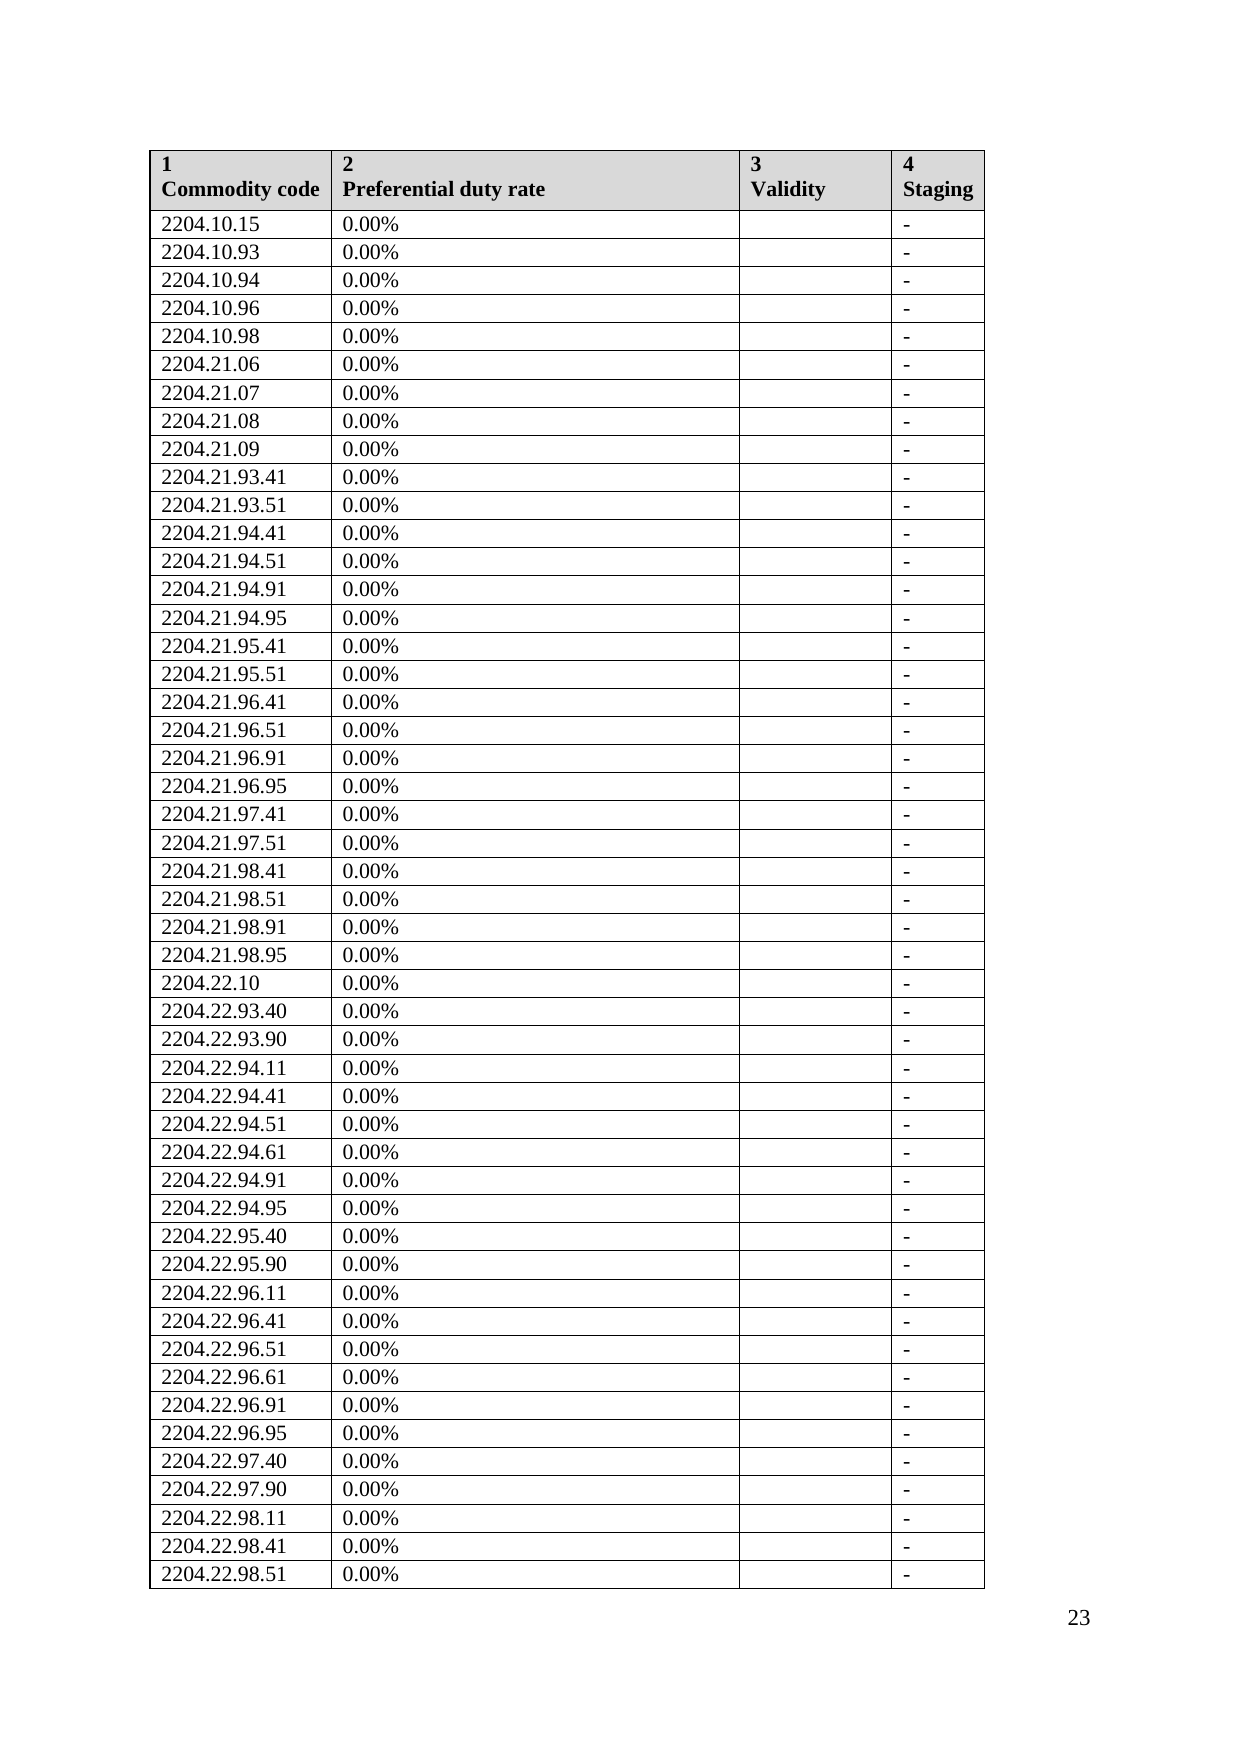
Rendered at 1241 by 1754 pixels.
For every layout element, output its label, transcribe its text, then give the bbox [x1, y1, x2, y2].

table_cell - [892, 745, 984, 772]
table_cell - [892, 548, 984, 575]
table_cell - [892, 773, 984, 800]
table_cell - [892, 1420, 984, 1447]
table_cell [740, 239, 891, 266]
table_cell 2204.22.94.51 [151, 1111, 331, 1138]
table_cell - [892, 942, 984, 969]
table_cell [740, 1139, 891, 1166]
table_cell 0.00% [332, 1336, 739, 1363]
table_cell 0.00% [332, 520, 739, 547]
table_cell 0.00% [332, 1308, 739, 1335]
table_cell 2204.10.98 [151, 323, 331, 350]
table_cell 0.00% [332, 1364, 739, 1391]
table_cell 0.00% [332, 942, 739, 969]
table_cell 0.00% [332, 1533, 739, 1560]
table_cell 2204.10.96 [151, 295, 331, 322]
table_cell - [892, 1026, 984, 1053]
table_cell 2204.22.96.95 [151, 1420, 331, 1447]
table_cell 0.00% [332, 576, 739, 603]
table_cell 2204.22.96.11 [151, 1280, 331, 1307]
table_cell - [892, 239, 984, 266]
table_cell - [892, 1083, 984, 1110]
table_cell 2204.22.93.90 [151, 1026, 331, 1053]
table_cell - [892, 1280, 984, 1307]
table_cell - [892, 1448, 984, 1475]
table_cell - [892, 886, 984, 913]
table_cell [740, 211, 891, 238]
table_cell [740, 380, 891, 407]
table_cell - [892, 267, 984, 294]
table_cell 0.00% [332, 1195, 739, 1222]
table_cell - [892, 1476, 984, 1503]
table_cell - [892, 576, 984, 603]
table_cell 0.00% [332, 408, 739, 435]
table_cell 0.00% [332, 1055, 739, 1082]
table_cell 2204.21.96.41 [151, 689, 331, 716]
table_cell 0.00% [332, 886, 739, 913]
table_cell 2204.21.98.91 [151, 914, 331, 941]
table_cell [740, 1223, 891, 1250]
table_cell 0.00% [332, 239, 739, 266]
table_cell [740, 605, 891, 632]
table_header 3 Validity [740, 151, 891, 210]
table_cell - [892, 970, 984, 997]
table_cell 2204.22.98.11 [151, 1505, 331, 1532]
table_cell 0.00% [332, 633, 739, 660]
table_cell [740, 436, 891, 463]
table_cell [740, 1448, 891, 1475]
table_cell [740, 1308, 891, 1335]
table_cell 2204.21.97.41 [151, 801, 331, 828]
table_cell 0.00% [332, 1476, 739, 1503]
table_cell 2204.21.95.51 [151, 661, 331, 688]
table_cell 0.00% [332, 801, 739, 828]
table_cell [740, 886, 891, 913]
table_cell [740, 548, 891, 575]
table_cell 0.00% [332, 689, 739, 716]
table_cell - [892, 830, 984, 857]
table_cell 2204.22.98.51 [151, 1561, 331, 1588]
table_cell 2204.22.96.41 [151, 1308, 331, 1335]
table_cell 0.00% [332, 858, 739, 885]
table_cell [740, 942, 891, 969]
table_cell 0.00% [332, 605, 739, 632]
table_cell [740, 1561, 891, 1588]
table_cell [740, 1336, 891, 1363]
table_cell [740, 745, 891, 772]
table_cell [740, 1505, 891, 1532]
table_cell 2204.21.93.41 [151, 464, 331, 491]
table_cell 0.00% [332, 1223, 739, 1250]
table_cell 0.00% [332, 1167, 739, 1194]
table_cell 0.00% [332, 436, 739, 463]
table_cell - [892, 408, 984, 435]
table_cell [740, 1111, 891, 1138]
table_cell 2204.21.96.51 [151, 717, 331, 744]
table_cell 2204.22.95.40 [151, 1223, 331, 1250]
table_cell 2204.21.08 [151, 408, 331, 435]
table_cell [740, 323, 891, 350]
table_cell 0.00% [332, 464, 739, 491]
table_cell 2204.22.94.11 [151, 1055, 331, 1082]
table_cell 0.00% [332, 1561, 739, 1588]
table_cell 2204.21.98.95 [151, 942, 331, 969]
table_cell - [892, 380, 984, 407]
table_cell 2204.21.94.95 [151, 605, 331, 632]
table_cell 0.00% [332, 745, 739, 772]
table_cell 2204.22.97.40 [151, 1448, 331, 1475]
table_cell 0.00% [332, 914, 739, 941]
table_cell - [892, 492, 984, 519]
table_cell 2204.22.95.90 [151, 1251, 331, 1278]
table_cell [740, 1055, 891, 1082]
table_cell - [892, 1561, 984, 1588]
table_cell 2204.21.96.95 [151, 773, 331, 800]
table_cell [740, 858, 891, 885]
table_cell [740, 661, 891, 688]
table_cell [740, 408, 891, 435]
table_cell 2204.21.94.41 [151, 520, 331, 547]
table_cell 0.00% [332, 1139, 739, 1166]
table_cell 2204.21.06 [151, 351, 331, 378]
table_cell [740, 520, 891, 547]
table_cell [740, 464, 891, 491]
table_cell 2204.22.98.41 [151, 1533, 331, 1560]
table_cell 2204.21.98.51 [151, 886, 331, 913]
table_cell 2204.22.94.41 [151, 1083, 331, 1110]
table_cell 0.00% [332, 1420, 739, 1447]
table_cell - [892, 1139, 984, 1166]
table_cell 2204.10.94 [151, 267, 331, 294]
table_cell 0.00% [332, 1505, 739, 1532]
table_cell - [892, 914, 984, 941]
table_cell 2204.21.97.51 [151, 830, 331, 857]
table_cell 2204.22.96.91 [151, 1392, 331, 1419]
table_cell [740, 267, 891, 294]
table_cell - [892, 1505, 984, 1532]
table_cell [740, 970, 891, 997]
table_cell 0.00% [332, 998, 739, 1025]
table_cell - [892, 998, 984, 1025]
table_cell [740, 830, 891, 857]
table_cell 0.00% [332, 1026, 739, 1053]
table_cell 0.00% [332, 1251, 739, 1278]
table_cell 2204.22.94.91 [151, 1167, 331, 1194]
table_cell [740, 1280, 891, 1307]
table_cell [740, 1392, 891, 1419]
table_cell [740, 1420, 891, 1447]
table_cell - [892, 717, 984, 744]
table_cell 2204.22.94.95 [151, 1195, 331, 1222]
table_cell - [892, 1392, 984, 1419]
table_header 4 Staging [892, 151, 984, 210]
table_cell [740, 717, 891, 744]
table_cell 0.00% [332, 1083, 739, 1110]
table_cell 0.00% [332, 211, 739, 238]
table_cell [740, 1476, 891, 1503]
table_header 1 Commodity code [151, 151, 331, 210]
table_cell 0.00% [332, 1448, 739, 1475]
table_cell 2204.21.98.41 [151, 858, 331, 885]
table_cell [740, 576, 891, 603]
table_cell [740, 492, 891, 519]
table_cell 2204.21.94.51 [151, 548, 331, 575]
table_cell 0.00% [332, 548, 739, 575]
table_cell - [892, 661, 984, 688]
table_cell 0.00% [332, 970, 739, 997]
table_cell - [892, 1195, 984, 1222]
table_cell 2204.22.96.51 [151, 1336, 331, 1363]
table_cell 0.00% [332, 717, 739, 744]
table_cell [740, 1364, 891, 1391]
table_cell 2204.21.07 [151, 380, 331, 407]
table_cell - [892, 1167, 984, 1194]
table_cell [740, 351, 891, 378]
table_cell - [892, 464, 984, 491]
table_cell [740, 773, 891, 800]
table_cell [740, 1251, 891, 1278]
table_cell - [892, 858, 984, 885]
table_header 2 Preferential duty rate [332, 151, 739, 210]
table_cell 0.00% [332, 492, 739, 519]
table_cell - [892, 1223, 984, 1250]
table_cell 0.00% [332, 773, 739, 800]
table_cell 2204.22.97.90 [151, 1476, 331, 1503]
table_cell - [892, 1533, 984, 1560]
table_cell 0.00% [332, 830, 739, 857]
table_cell - [892, 605, 984, 632]
table_cell - [892, 1111, 984, 1138]
table_cell 2204.10.15 [151, 211, 331, 238]
table_cell 2204.22.93.40 [151, 998, 331, 1025]
table_cell - [892, 1055, 984, 1082]
table_cell [740, 1026, 891, 1053]
table_cell 0.00% [332, 1392, 739, 1419]
table_cell - [892, 295, 984, 322]
table_cell 0.00% [332, 1111, 739, 1138]
table_cell 0.00% [332, 1280, 739, 1307]
table_cell - [892, 211, 984, 238]
table_cell - [892, 1336, 984, 1363]
table_cell [740, 633, 891, 660]
table_cell - [892, 1308, 984, 1335]
table_cell [740, 1167, 891, 1194]
table_cell - [892, 633, 984, 660]
table_cell 2204.10.93 [151, 239, 331, 266]
table_cell 0.00% [332, 295, 739, 322]
table_cell 2204.21.09 [151, 436, 331, 463]
table_cell - [892, 520, 984, 547]
table_cell 2204.21.93.51 [151, 492, 331, 519]
table_cell 0.00% [332, 380, 739, 407]
table_cell 0.00% [332, 351, 739, 378]
table_cell [740, 998, 891, 1025]
table_cell - [892, 689, 984, 716]
table_cell [740, 689, 891, 716]
table_cell [740, 914, 891, 941]
table_cell [740, 1533, 891, 1560]
table_cell - [892, 1251, 984, 1278]
table_cell - [892, 1364, 984, 1391]
table_cell 0.00% [332, 323, 739, 350]
table_cell - [892, 323, 984, 350]
table_cell [740, 1195, 891, 1222]
table_cell 2204.22.94.61 [151, 1139, 331, 1166]
table_cell 2204.22.96.61 [151, 1364, 331, 1391]
table_cell 0.00% [332, 267, 739, 294]
table_cell 0.00% [332, 661, 739, 688]
table_cell [740, 801, 891, 828]
table_cell 2204.22.10 [151, 970, 331, 997]
table_cell 2204.21.96.91 [151, 745, 331, 772]
table_cell [740, 295, 891, 322]
table_cell 2204.21.95.41 [151, 633, 331, 660]
table_cell [740, 1083, 891, 1110]
table_cell - [892, 351, 984, 378]
table_cell - [892, 436, 984, 463]
table_cell - [892, 801, 984, 828]
table_cell 2204.21.94.91 [151, 576, 331, 603]
